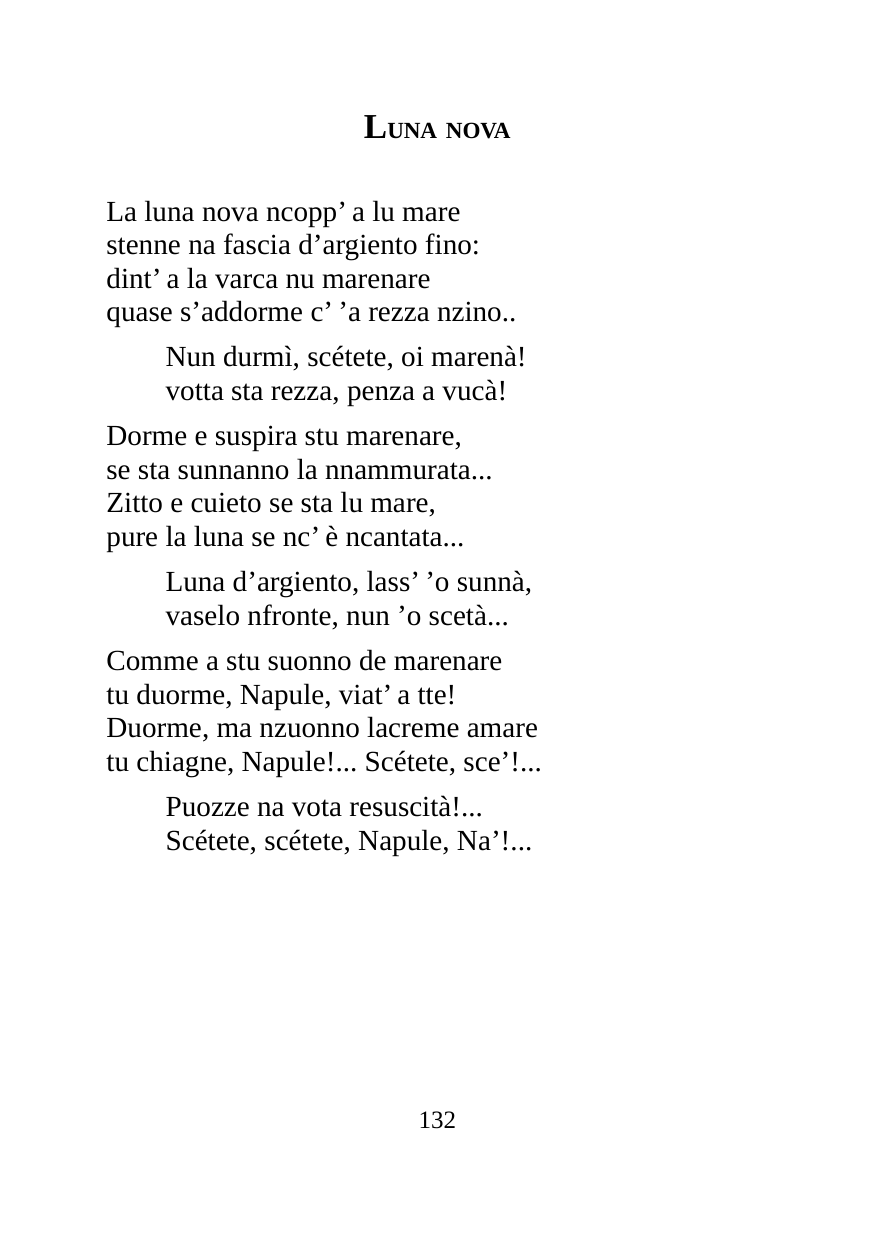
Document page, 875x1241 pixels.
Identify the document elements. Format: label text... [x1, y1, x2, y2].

subtitle Luna nova [106, 106, 768, 146]
text pure la luna se nc’ è ncantata... [106, 519, 768, 553]
text tu duorme, Napule, viat’ a tte! [106, 677, 768, 710]
text votta sta rezza, penza a vucà! [165, 373, 768, 407]
text vaselo nfronte, nun ’o scetà... [165, 598, 768, 631]
text stenne na fascia d’argiento fino: [106, 227, 768, 261]
text quase s’addorme c’ ’a rezza nzino.. [106, 294, 768, 328]
text Luna d’argiento, lass’ ’o sunnà, [165, 564, 768, 598]
text se sta sunnanno la nnammurata... [106, 452, 768, 486]
text Duorme, ma nzuonno lacreme amare [106, 710, 768, 744]
text Puozze na vota resuscità!... [165, 789, 768, 823]
text La luna nova ncopp’ a lu mare [106, 194, 768, 227]
text dint’ a la varca nu marenare [106, 261, 768, 294]
text Dorme e suspira stu marenare, [106, 418, 768, 452]
text Scétete, scétete, Napule, Na’!... [165, 823, 768, 856]
text Comme a stu suonno de marenare [106, 643, 768, 677]
text tu chiagne, Napule!... Scétete, sce’!... [106, 744, 768, 777]
text Zitto e cuieto se sta lu mare, [106, 486, 768, 519]
text Nun durmì, scétete, oi marenà! [165, 339, 768, 373]
